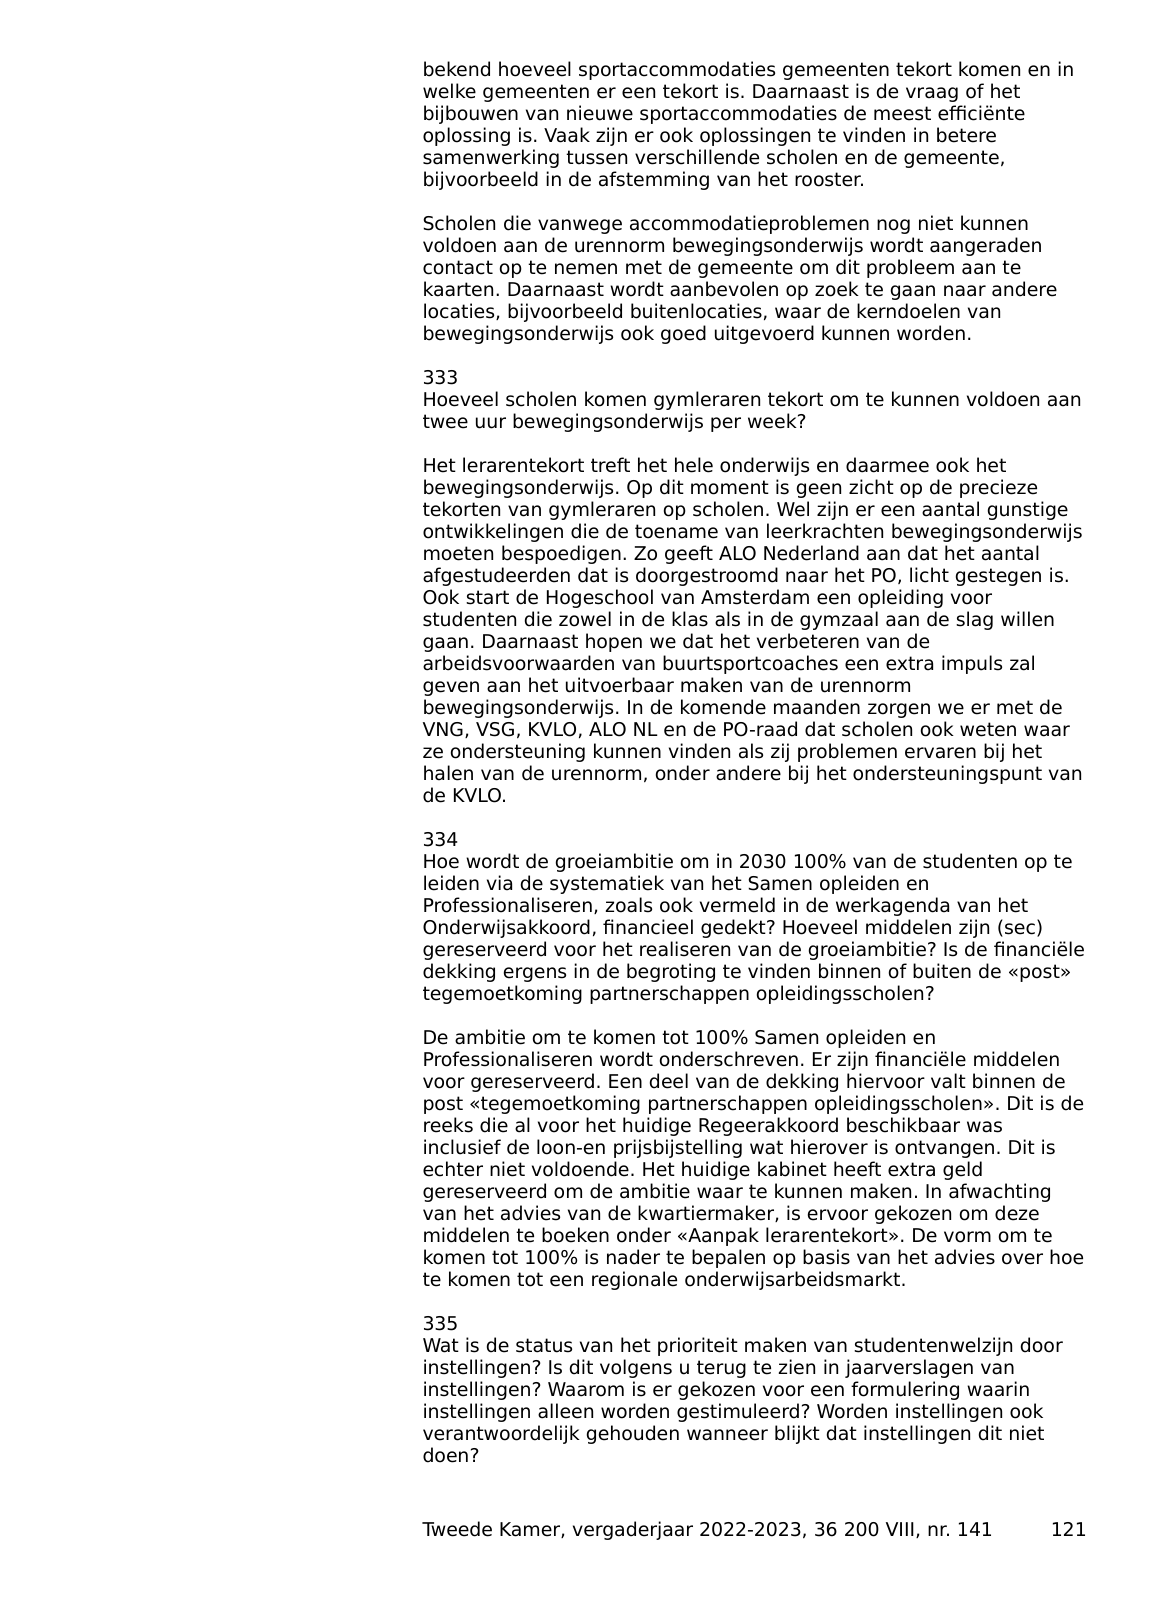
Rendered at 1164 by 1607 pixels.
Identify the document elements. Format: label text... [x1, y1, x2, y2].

text Hoe wordt de groeiambitie om in 2030 100% van de studenten op te leiden via de systematiek van het Samen opleiden en Professionaliseren, zoals ook vermeld in de werkagenda van het Onderwijsakkoord, financieel gedekt? Hoeveel middelen zijn (sec) gereserveerd voor het realiseren van de groeiambitie? Is de financiële dekking ergens in de begroting te vinden binnen of buiten de «post» tegemoetkoming partnerschappen opleidingsscholen? [422, 851, 1087, 1005]
text bekend hoeveel sportaccommodaties gemeenten tekort komen en in welke gemeenten er een tekort is. Daarnaast is de vraag of het bijbouwen van nieuwe sportaccommodaties de meest efficiënte oplossing is. Vaak zijn er ook oplossingen te vinden in betere samenwerking tussen verschillende scholen en de gemeente, bijvoorbeeld in de afstemming van het rooster. [422, 59, 1087, 191]
text 333 [422, 367, 1087, 389]
text Hoeveel scholen komen gymleraren tekort om te kunnen voldoen aan twee uur bewegingsonderwijs per week? [422, 389, 1087, 433]
text 334 [422, 829, 1087, 851]
text Wat is de status van het prioriteit maken van studentenwelzijn door instellingen? Is dit volgens u terug te zien in jaarverslagen van instellingen? Waarom is er gekozen voor een formulering waarin instellingen alleen worden gestimuleerd? Worden instellingen ook verantwoordelijk gehouden wanneer blijkt dat instellingen dit niet doen? [422, 1335, 1087, 1467]
text De ambitie om te komen tot 100% Samen opleiden en Professionaliseren wordt onderschreven. Er zijn financiële middelen voor gereserveerd. Een deel van de dekking hiervoor valt binnen de post «tegemoetkoming partnerschappen opleidingsscholen». Dit is de reeks die al voor het huidige Regeerakkoord beschikbaar was inclusief de loon-en prijsbijstelling wat hierover is ontvangen. Dit is echter niet voldoende. Het huidige kabinet heeft extra geld gereserveerd om de ambitie waar te kunnen maken. In afwachting van het advies van de kwartiermaker, is ervoor gekozen om deze middelen te boeken onder «Aanpak lerarentekort». De vorm om te komen tot 100% is nader te bepalen op basis van het advies over hoe te komen tot een regionale onderwijsarbeidsmarkt. [422, 1027, 1087, 1291]
text Het lerarentekort treft het hele onderwijs en daarmee ook het bewegingsonderwijs. Op dit moment is geen zicht op de precieze tekorten van gymleraren op scholen. Wel zijn er een aantal gunstige ontwikkelingen die de toename van leerkrachten bewegingsonderwijs moeten bespoedigen. Zo geeft ALO Nederland aan dat het aantal afgestudeerden dat is doorgestroomd naar het PO, licht gestegen is. Ook start de Hogeschool van Amsterdam een opleiding voor studenten die zowel in de klas als in de gymzaal aan de slag willen gaan. Daarnaast hopen we dat het verbeteren van de arbeidsvoorwaarden van buurtsportcoaches een extra impuls zal geven aan het uitvoerbaar maken van de urennorm bewegingsonderwijs. In de komende maanden zorgen we er met de VNG, VSG, KVLO, ALO NL en de PO-raad dat scholen ook weten waar ze ondersteuning kunnen vinden als zij problemen ervaren bij het halen van de urennorm, onder andere bij het ondersteuningspunt van de KVLO. [422, 455, 1087, 807]
text Scholen die vanwege accommodatieproblemen nog niet kunnen voldoen aan de urennorm bewegingsonderwijs wordt aangeraden contact op te nemen met de gemeente om dit probleem aan te kaarten. Daarnaast wordt aanbevolen op zoek te gaan naar andere locaties, bijvoorbeeld buitenlocaties, waar de kerndoelen van bewegingsonderwijs ook goed uitgevoerd kunnen worden. [422, 213, 1087, 345]
text 335 [422, 1313, 1087, 1335]
